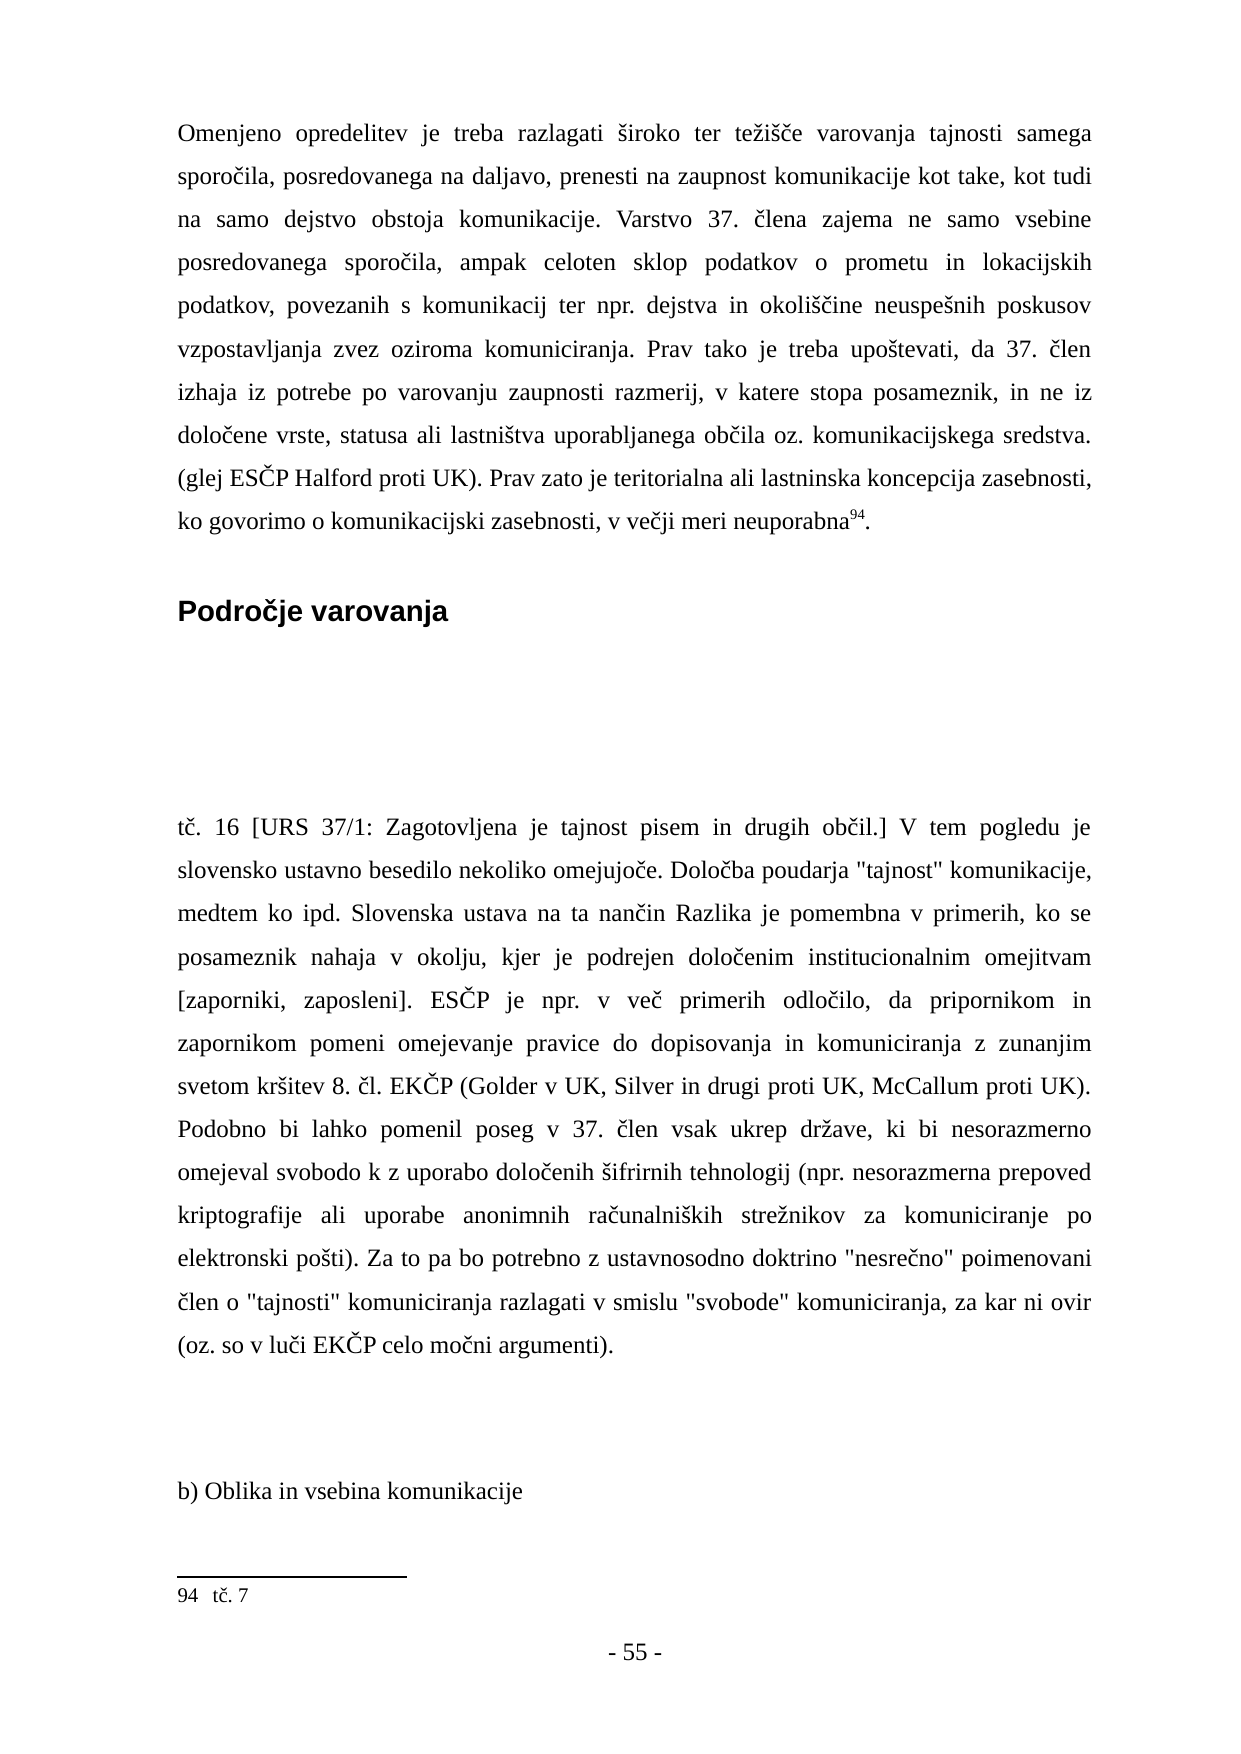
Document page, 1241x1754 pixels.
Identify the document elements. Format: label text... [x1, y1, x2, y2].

text tč. 16 [URS 37/1: Zagotovljena je tajnost pisem in drugih občil.] V tem pogledu je slovensko ustavno besedilo nekoliko omejujoče. Določba poudarja "tajnost" komunikacije, medtem ko ipd. Slovenska ustava na ta nančin Razlika je pomembna v primerih, ko se posameznik nahaja v okolju, kjer je podrejen določenim institucionalnim omejitvam [zaporniki, zaposleni]. ESČP je npr. v več primerih odločilo, da pripornikom in zapornikom pomeni omejevanje pravice do dopisovanja in komuniciranja z zunanjim svetom kršitev 8. čl. EKČP (Golder v UK, Silver in drugi proti UK, McCallum proti UK). Podobno bi lahko pomenil poseg v 37. člen vsak ukrep države, ki bi nesorazmerno omejeval svobodo k z uporabo določenih šifrirnih tehnologij (npr. nesorazmerna prepoved kriptografije ali uporabe anonimnih računalniških strežnikov za komuniciranje po elektronski pošti). Za to pa bo potrebno z ustavnosodno doktrino "nesrečno" poimenovani člen o "tajnosti" komuniciranja razlagati v smislu "svobode" komuniciranja, za kar ni ovir (oz. so v luči EKČP celo močni argumenti). [177, 812, 1093, 1358]
text b) Oblika in vsebina komunikacije [177, 1476, 1093, 1505]
text tč. 7 [177, 1583, 1093, 1607]
subtitle Področje varovanja [177, 594, 1093, 628]
text Omenjeno opredelitev je treba razlagati široko ter težišče varovanja tajnosti samega sporočila, posredovanega na daljavo, prenesti na zaupnost komunikacije kot take, kot tudi na samo dejstvo obstoja komunikacije. Varstvo 37. člena zajema ne samo vsebine posredovanega sporočila, ampak celoten sklop podatkov o prometu in lokacijskih podatkov, povezanih s komunikacij ter npr. dejstva in okoliščine neuspešnih poskusov vzpostavljanja zvez oziroma komuniciranja. Prav tako je treba upoštevati, da 37. člen izhaja iz potrebe po varovanju zaupnosti razmerij, v katere stopa posameznik, in ne iz določene vrste, statusa ali lastništva uporabljanega občila oz. komunikacijskega sredstva. (glej ESČP Halford proti UK). Prav zato je teritorialna ali lastninska koncepcija zasebnosti, ko govorimo o komunikacijski zasebnosti, v večji meri neuporabna. [177, 118, 1093, 535]
